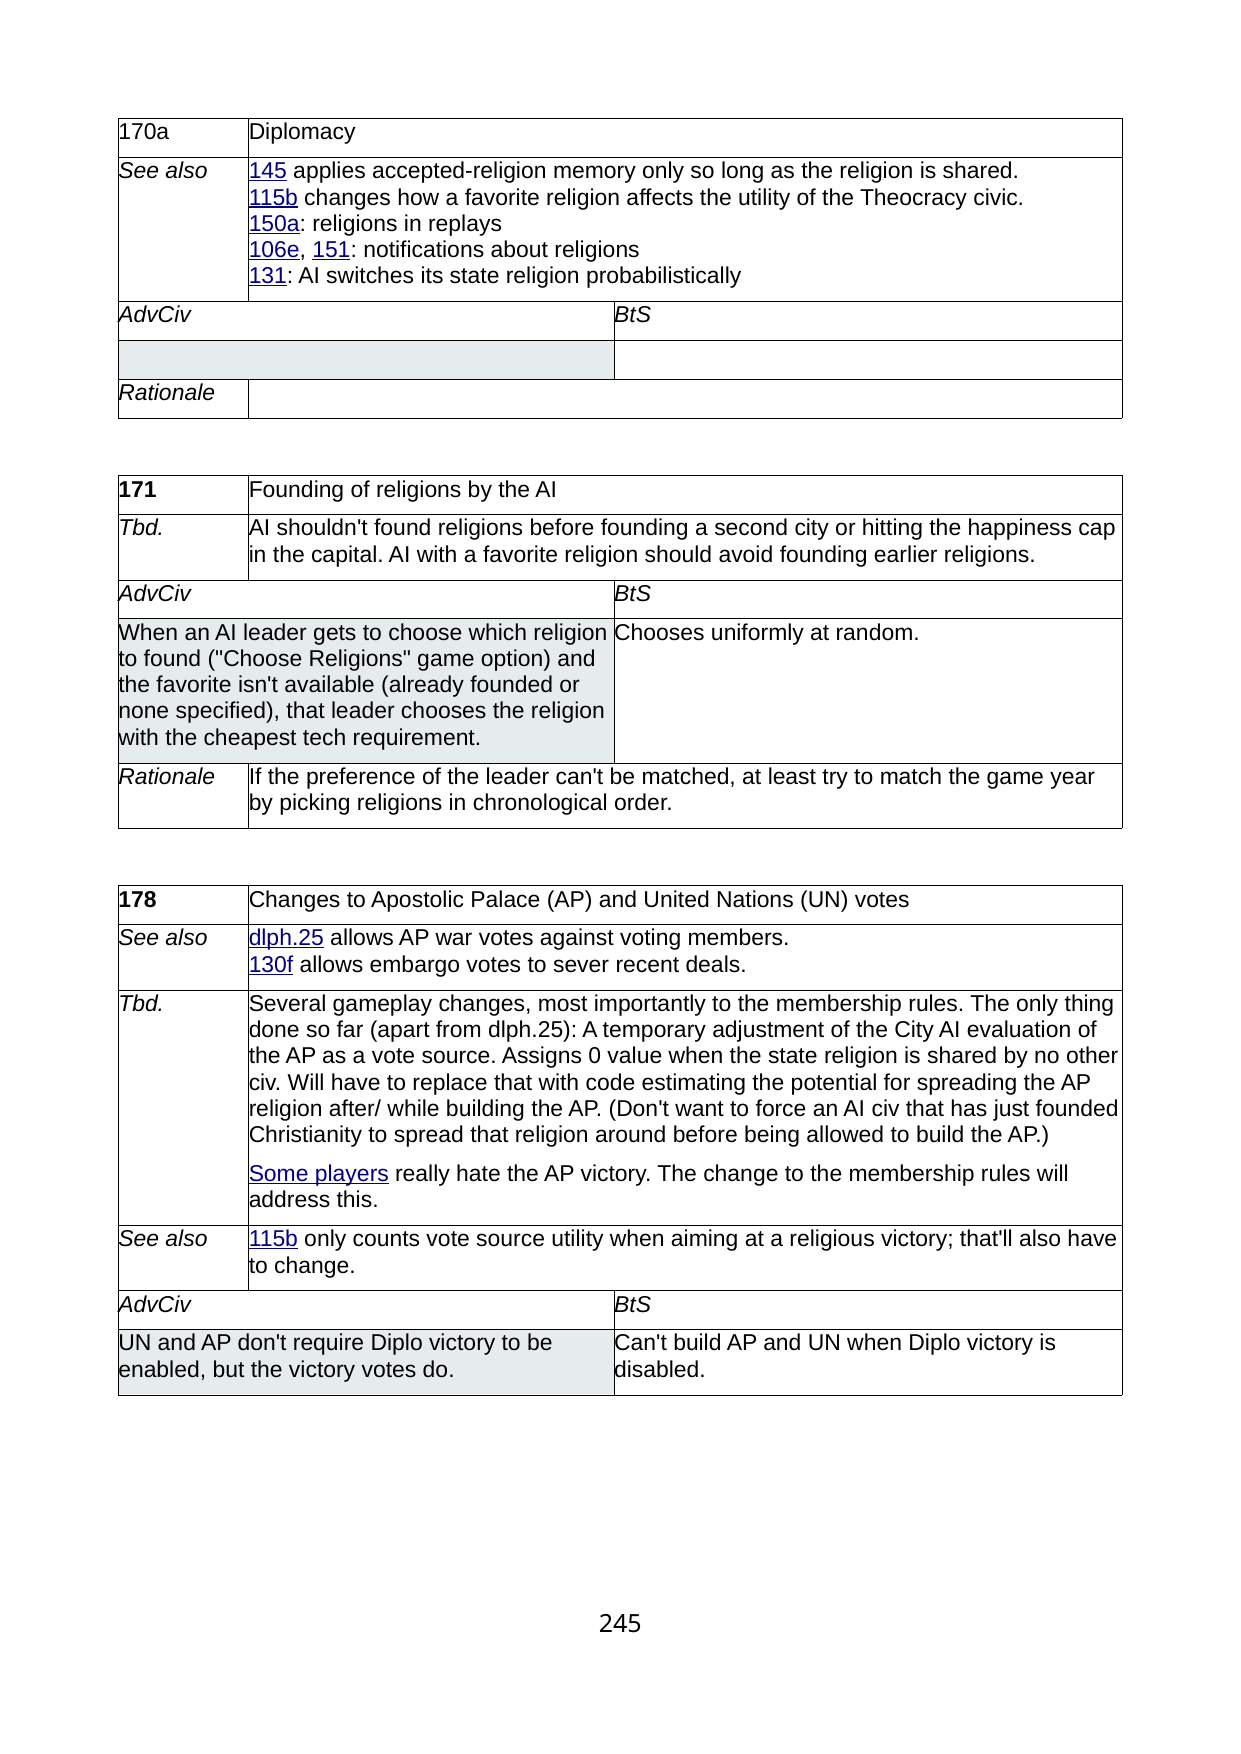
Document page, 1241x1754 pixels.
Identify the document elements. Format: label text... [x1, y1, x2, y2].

table_cell AdvCiv [119, 581, 614, 618]
table_cell BtS [615, 1291, 1122, 1329]
table_cell Can't build AP and UN when Diplo victory is disabled. [615, 1330, 1122, 1394]
table_cell 170a [119, 119, 248, 157]
table_header Changes to Apostolic Palace (AP) and United Nations (UN) votes [249, 886, 1122, 924]
table_cell BtS [615, 302, 1122, 340]
table_cell Chooses uniformly at random. [615, 619, 1122, 763]
table_cell AdvCiv [119, 1291, 614, 1329]
table_cell [615, 341, 1122, 379]
table_header Founding of religions by the AI [249, 476, 1122, 514]
table_cell See also [119, 1226, 248, 1290]
table_cell [249, 380, 1122, 418]
table_cell 115b only counts vote source utility when aiming at a religious victory; that'll also have to change. [249, 1226, 1122, 1290]
table_cell AdvCiv [119, 302, 614, 340]
table_cell Tbd. [119, 515, 248, 579]
table_cell 145 applies accepted-religion memory only so long as the religion is shared. 115b changes how a favorite religion affects the utility of the Theocracy civic. 150a: religions in replays 106e, 151: notifications about religions 131: AI switches its state religion probabilistically [249, 158, 1122, 301]
table_cell dlph.25 allows AP war votes against voting members. 130f allows embargo votes to sever recent deals. [249, 925, 1122, 989]
table_cell AI shouldn't found religions before founding a second city or hitting the happiness cap in the capital. AI with a favorite religion should avoid founding earlier religions. [249, 515, 1122, 579]
table_cell Tbd. [119, 991, 248, 1225]
table_header 178 [119, 886, 248, 924]
table_cell Several gameplay changes, most importantly to the membership rules. The only thing done so far (apart from dlph.25): A temporary adjustment of the City AI evaluation of the AP as a vote source. Assigns 0 value when the state religion is shared by no other civ. Will have to replace that with code estimating the potential for spreading the AP religion after/ while building the AP. (Don't want to force an AI civ that has just founded Christianity to spread that religion around before being allowed to build the AP.) Some players really hate the AP victory. The change to the membership rules will address this. [249, 991, 1122, 1225]
table_cell Diplomacy [249, 119, 1122, 157]
table_cell UN and AP don't require Diplo victory to be enabled, but the victory votes do. [119, 1330, 614, 1394]
table_cell When an AI leader gets to choose which religion to found ("Choose Religions" game option) and the favorite isn't available (already founded or none specified), that leader chooses the religion with the cheapest tech requirement. [119, 619, 614, 763]
table_cell [119, 341, 614, 379]
table_cell If the preference of the leader can't be matched, at least try to match the game year by picking religions in chronological order. [249, 764, 1122, 828]
table_header 171 [119, 476, 248, 514]
table_cell Rationale [119, 380, 248, 418]
table_cell See also [119, 925, 248, 989]
table_cell See also [119, 158, 248, 301]
table_cell Rationale [119, 764, 248, 828]
table_cell BtS [615, 581, 1122, 618]
